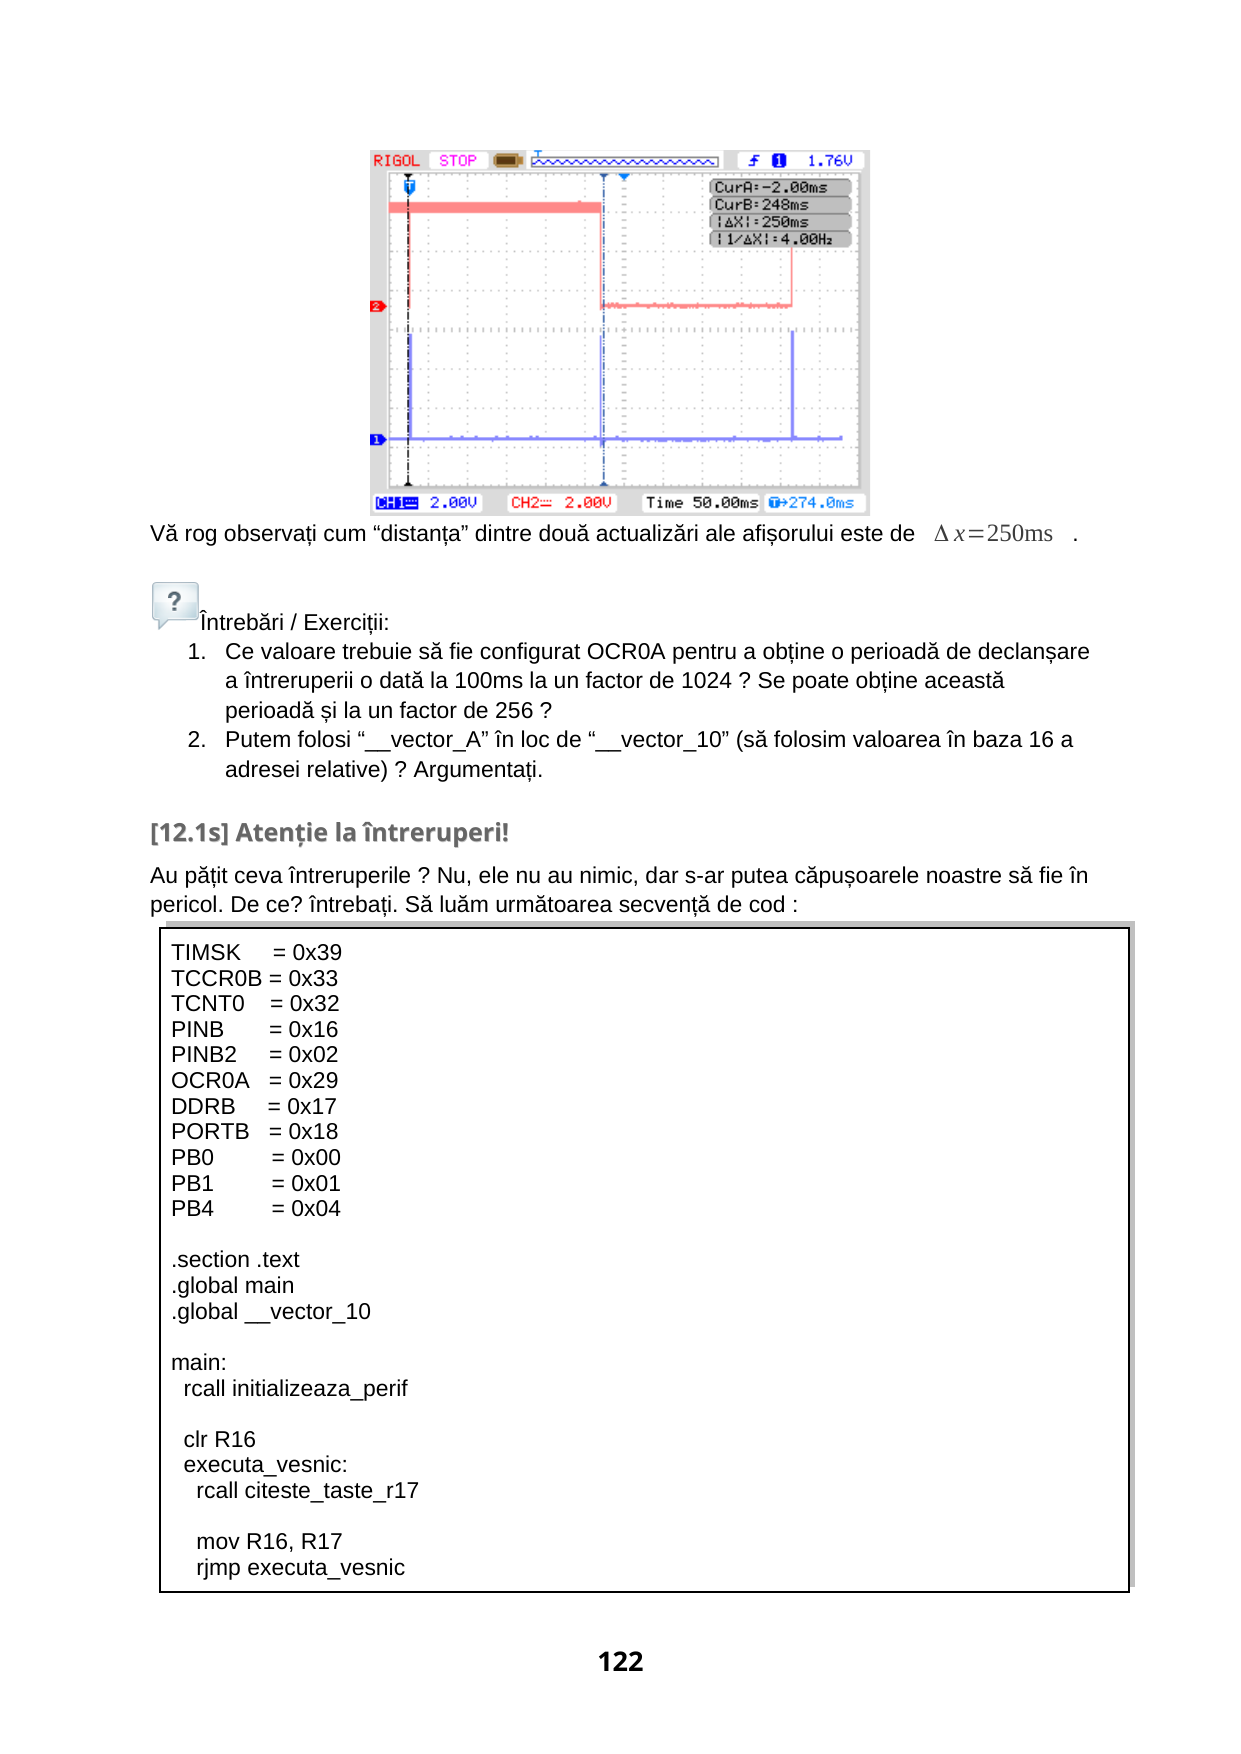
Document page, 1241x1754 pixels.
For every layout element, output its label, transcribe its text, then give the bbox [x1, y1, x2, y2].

list Ce valoare trebuie să fie configurat OCR0A pentru a obține o perioadă de declanșare a întreruperii o dată la 100ms la un factor de 1024 ? Se poate obține această perioadă și la un factor de 256 ? [187, 639, 1091, 723]
subtitle [12.1s] Atenție la întreruperi! [150, 815, 1091, 849]
text Vă rog observați cum “distanța” dintre două actualizări ale afișorului este de. [150, 515, 1091, 547]
text Întrebări / Exerciții: [150, 606, 1091, 635]
picture [370, 150, 871, 516]
text Au pățit ceva întreruperile ? Nu, ele nu au nimic, dar s-ar putea căpușoarele noastre să fie în pericol. De ce? întrebați. Să luăm următoarea secvență de cod : [150, 862, 1091, 917]
table_header TIMSK = 0x39 TCCR0B = 0x33 TCNT0 = 0x32 PINB = 0x16 PINB2 = 0x02 OCR0A = 0x29 DDRB = 0x17 PORTB = 0x18 PB0 = 0x00 PB1 = 0x01 PB4 = 0x04 .section .text .global main .global __vector_10 main: rcall initializeaza_perif clr R16 executa_vesnic: rcall citeste_taste_r17 mov R16, R17 rjmp executa_vesnic [161, 929, 1128, 1591]
list Putem folosi “__vector_A” în loc de “__vector_10” (să folosim valoarea în baza 16 a adresei relative) ? Argumentați. [187, 727, 1091, 782]
picture [150, 580, 200, 631]
